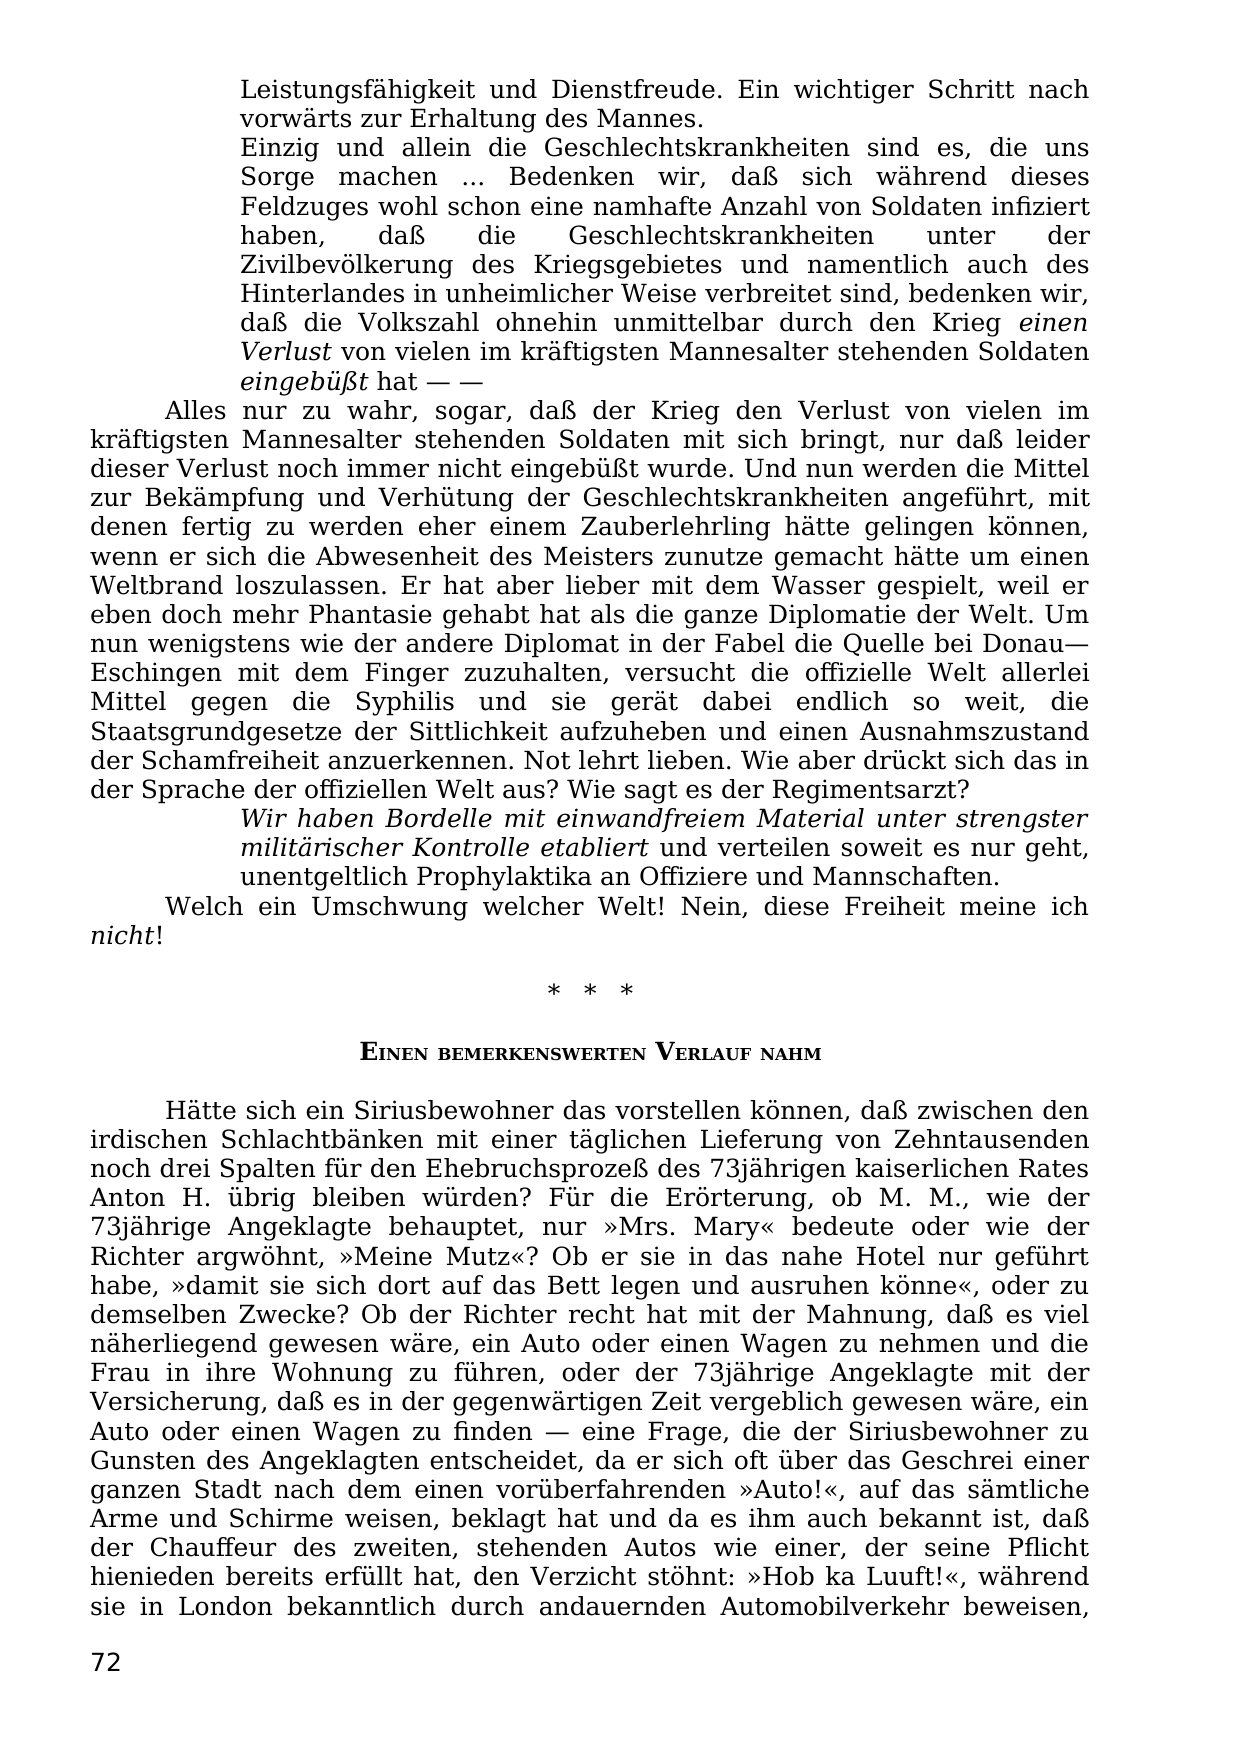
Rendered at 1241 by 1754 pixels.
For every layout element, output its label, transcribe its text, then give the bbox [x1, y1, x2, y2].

text Wir haben Bordelle mit einwandfreiem Material unter strengster militärischer Kontrolle etabliert und verteilen soweit es nur geht, unentgeltlich Prophylaktika an Offiziere und Mannschaften. [240, 804, 1091, 892]
text Hätte sich ein Siriusbewohner das vorstellen können, daß zwischen den irdischen Schlachtbänken mit einer täglichen Lieferung von Zehntausenden noch drei Spalten für den Ehebruchsprozeß des 73jährigen kaiserlichen Rates Anton H. übrig bleiben würden? Für die Erörterung, ob M. M., wie der 73jährige Angeklagte behauptet, nur »Mrs. Mary« bedeute oder wie der Richter argwöhnt, »Meine Mutz«? Ob er sie in das nahe Hotel nur geführt habe, »damit sie sich dort auf das Bett legen und ausruhen könne«, oder zu demselben Zwecke? Ob der Richter recht hat mit der Mahnung, daß es viel näherliegend gewesen wäre, ein Auto oder einen Wagen zu nehmen und die Frau in ihre Wohnung zu führen, oder der 73jährige Angeklagte mit der Versicherung, daß es in der gegenwärtigen Zeit vergeblich gewesen wäre, ein Auto oder einen Wagen zu finden — eine Frage, die der Siriusbewohner zu Gunsten des Angeklagten entscheidet, da er sich oft über das Geschrei einer ganzen Stadt nach dem einen vorüberfahrenden »Auto!«, auf das sämtliche Arme und Schirme weisen, beklagt hat und da es ihm auch bekannt ist, daß der Chauffeur des zweiten, stehenden Autos wie einer, der seine Pflicht hienieden bereits erfüllt hat, den Verzicht stöhnt: »Hob ka Luuft!«, während sie in London bekanntlich durch andauernden Automobilverkehr beweisen, [90, 1096, 1091, 1621]
text Leistungsfähigkeit und Dienstfreude. Ein wichtiger Schritt nach vorwärts zur Erhaltung des Mannes. [240, 75, 1091, 133]
text Welch ein Umschwung welcher Welt! Nein, diese Freiheit meine ich nicht! [90, 892, 1091, 950]
text Alles nur zu wahr, sogar, daß der Krieg den Verlust von vielen im kräftigsten Mannesalter stehenden Soldaten mit sich bringt, nur daß leider dieser Verlust noch immer nicht eingebüßt wurde. Und nun werden die Mittel zur Bekämpfung und Verhütung der Geschlechtskrankheiten angeführt, mit denen fertig zu werden eher einem Zauberlehrling hätte gelingen können, wenn er sich die Abwesenheit des Meisters zunutze gemacht hätte um einen Weltbrand loszulassen. Er hat aber lieber mit dem Wasser gespielt, weil er eben doch mehr Phantasie gehabt hat als die ganze Diplomatie der Welt. Um nun wenigstens wie der andere Diplomat in der Fabel die Quelle bei Donau—Eschingen mit dem Finger zuzuhalten, versucht die offizielle Welt allerlei Mittel gegen die Syphilis und sie gerät dabei endlich so weit, die Staatsgrundgesetze der Sittlichkeit aufzuheben und einen Ausnahmszustand der Schamfreiheit anzuerkennen. Not lehrt lieben. Wie aber drückt sich das in der Sprache der offiziellen Welt aus? Wie sagt es der Regimentsarzt? [90, 396, 1091, 804]
text * * * [90, 979, 1091, 1008]
text Einzig und allein die Geschlechtskrankheiten sind es, die uns Sorge machen ... Bedenken wir, daß sich während dieses Feldzuges wohl schon eine namhafte Anzahl von Soldaten infiziert haben, daß die Geschlechtskrankheiten unter der Zivilbevölkerung des Kriegsgebietes und namentlich auch des Hinterlandes in unheimlicher Weise verbreitet sind, bedenken wir, daß die Volkszahl ohnehin unmittelbar durch den Krieg einen Verlust von vielen im kräftigsten Mannesalter stehenden Soldaten eingebüßt hat — — [240, 133, 1091, 396]
text Einen bemerkenswerten Verlauf nahm [90, 1008, 1091, 1067]
